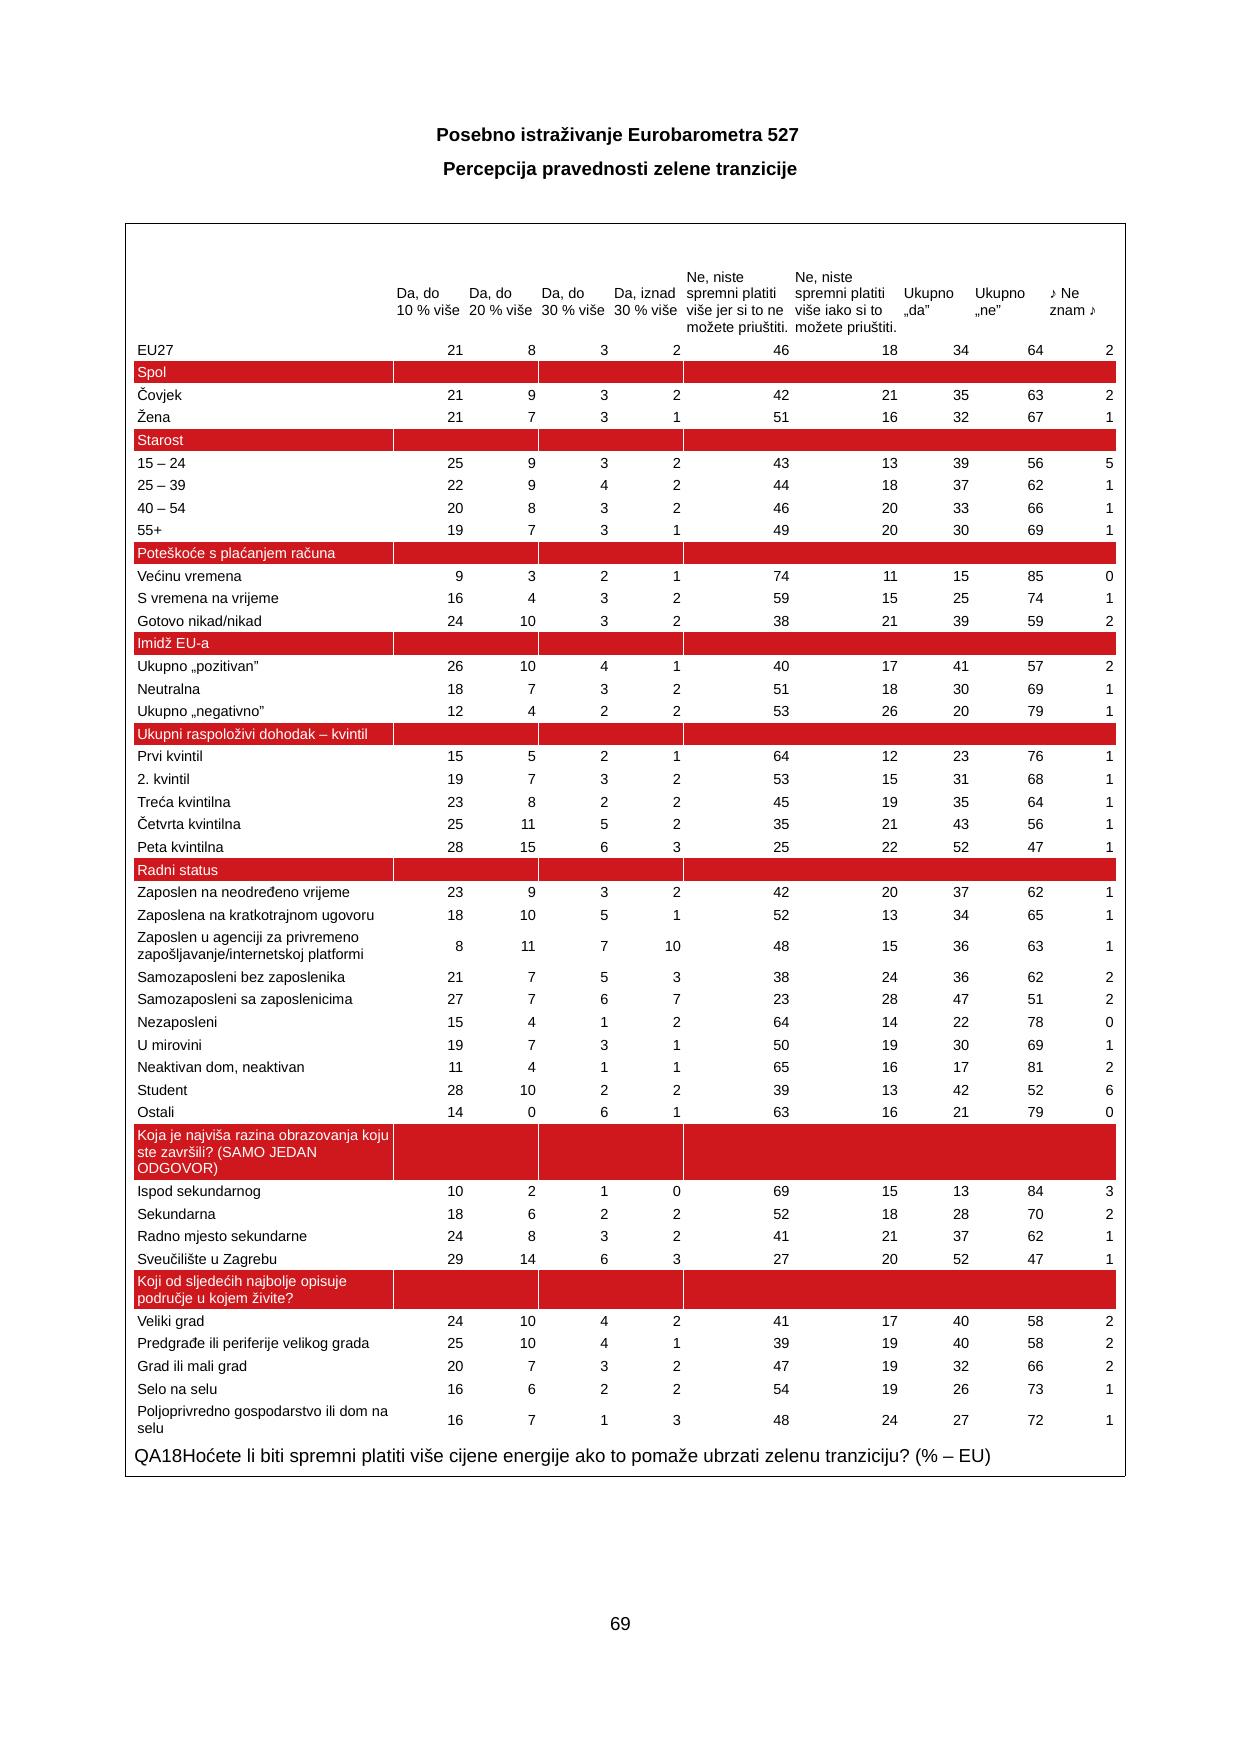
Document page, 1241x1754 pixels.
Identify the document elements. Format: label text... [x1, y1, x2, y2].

table_cell 15 – 24 [134, 451, 393, 474]
table_cell 76 [972, 745, 1046, 768]
table_cell 65 [684, 1056, 792, 1078]
table_cell 9 [466, 474, 538, 497]
table_cell [972, 361, 1046, 383]
table_cell [611, 429, 683, 451]
table_header Ukupno „da” [901, 265, 972, 338]
table_cell 46 [684, 497, 792, 519]
table_cell 3 [611, 1248, 683, 1270]
table_cell 3 [539, 406, 611, 429]
table_cell [792, 1270, 901, 1309]
table_cell 26 [394, 655, 466, 677]
table_cell 67 [972, 406, 1046, 429]
table_cell [901, 632, 972, 655]
table_cell 62 [972, 1225, 1046, 1248]
table_cell 73 [972, 1378, 1046, 1400]
table_cell 69 [684, 1180, 792, 1202]
table_cell 58 [972, 1332, 1046, 1355]
table_cell 7 [539, 926, 611, 965]
table_cell [394, 542, 466, 564]
table_cell 62 [972, 474, 1046, 497]
table_cell [394, 429, 466, 451]
table_cell 21 [394, 406, 466, 429]
table_cell 2 [611, 497, 683, 519]
table_cell 6 [466, 1203, 538, 1225]
table_cell 39 [684, 1079, 792, 1101]
table_cell 10 [466, 655, 538, 677]
table_cell 52 [901, 1248, 972, 1270]
table_header Da, do 10 % više [394, 265, 466, 338]
table_cell [684, 542, 792, 564]
table_cell 16 [792, 1101, 901, 1124]
table_cell 40 [684, 655, 792, 677]
table_cell 28 [394, 1079, 466, 1101]
table_cell 15 [466, 836, 538, 858]
table_cell 20 [394, 1355, 466, 1377]
table_cell 31 [901, 768, 972, 790]
table_cell 30 [901, 678, 972, 700]
table_cell Neaktivan dom, neaktivan [134, 1056, 393, 1078]
table_cell 7 [466, 1355, 538, 1377]
table_cell 1 [1046, 926, 1116, 965]
table_cell 44 [684, 474, 792, 497]
table_cell 42 [684, 881, 792, 903]
table_cell 42 [684, 384, 792, 406]
table_cell [792, 361, 901, 383]
table_cell EU27 [134, 338, 393, 361]
table_cell 5 [539, 965, 611, 988]
table_cell 16 [792, 1056, 901, 1078]
table_cell [539, 723, 611, 745]
table_cell 13 [792, 904, 901, 926]
table_cell 26 [792, 700, 901, 723]
table_cell Nezaposleni [134, 1011, 393, 1033]
table_cell 7 [466, 768, 538, 790]
table_cell [466, 542, 538, 564]
table_cell 51 [684, 406, 792, 429]
table_cell 68 [972, 768, 1046, 790]
table_cell 2 [611, 1225, 683, 1248]
table_cell 6 [466, 1378, 538, 1400]
table_cell 25 [394, 813, 466, 836]
table_cell Ukupni raspoloživi dohodak – kvintil [134, 723, 393, 745]
table_cell 2 [611, 384, 683, 406]
table_cell 14 [394, 1101, 466, 1124]
table_cell 56 [972, 813, 1046, 836]
table_header [134, 265, 393, 338]
table_cell 2 [611, 1203, 683, 1225]
table_cell 21 [792, 813, 901, 836]
table_cell 2 [611, 678, 683, 700]
table_cell 25 [684, 836, 792, 858]
table_cell 38 [684, 965, 792, 988]
table_cell 20 [394, 497, 466, 519]
table_cell 9 [466, 451, 538, 474]
table_cell 40 [901, 1332, 972, 1355]
table_cell 2 [1046, 338, 1116, 361]
table_cell 0 [1046, 1101, 1116, 1124]
table_cell 11 [466, 813, 538, 836]
table_cell 40 [901, 1310, 972, 1332]
table_cell [1046, 723, 1116, 745]
table_cell 1 [539, 1011, 611, 1033]
table_cell [611, 361, 683, 383]
table_cell 1 [1046, 1400, 1116, 1439]
table_cell 42 [901, 1079, 972, 1101]
table_cell 1 [1046, 474, 1116, 497]
table_cell 2 [611, 1355, 683, 1377]
table_cell [539, 858, 611, 881]
table_cell 11 [394, 1056, 466, 1078]
table_cell 57 [972, 655, 1046, 677]
table_cell 4 [539, 655, 611, 677]
table_cell 7 [466, 988, 538, 1011]
table_cell 2 [539, 745, 611, 768]
table_cell 12 [792, 745, 901, 768]
table_cell [394, 723, 466, 745]
table_cell [611, 1270, 683, 1309]
table_cell 9 [466, 384, 538, 406]
table_cell 74 [684, 564, 792, 587]
table_cell [466, 1270, 538, 1309]
table_cell [901, 1124, 972, 1180]
table_cell 2. kvintil [134, 768, 393, 790]
table_cell 19 [792, 1355, 901, 1377]
table_cell 69 [972, 1033, 1046, 1056]
table_cell 1 [539, 1056, 611, 1078]
table_cell S vremena na vrijeme [134, 587, 393, 609]
table_cell Zaposlen u agenciji za privremeno zapošljavanje/internetskoj platformi [134, 926, 393, 965]
table_cell 23 [901, 745, 972, 768]
table_cell 3 [539, 587, 611, 609]
table_cell 11 [792, 564, 901, 587]
table_cell 1 [539, 1400, 611, 1439]
table_cell [684, 429, 792, 451]
table_cell 21 [792, 384, 901, 406]
table_cell 0 [1046, 1011, 1116, 1033]
table_cell 6 [539, 1101, 611, 1124]
table_cell Samozaposleni bez zaposlenika [134, 965, 393, 988]
table_cell 36 [901, 965, 972, 988]
table_cell [539, 632, 611, 655]
table_cell 1 [1046, 836, 1116, 858]
table_cell 2 [539, 790, 611, 813]
table_cell 0 [611, 1180, 683, 1202]
table_cell 66 [972, 497, 1046, 519]
table_cell 1 [1046, 1225, 1116, 1248]
table_cell 2 [611, 813, 683, 836]
table_cell Poljoprivredno gospodarstvo ili dom na selu [134, 1400, 393, 1439]
table_cell 29 [394, 1248, 466, 1270]
table_cell 18 [394, 904, 466, 926]
table_cell 79 [972, 1101, 1046, 1124]
table_cell 4 [539, 474, 611, 497]
table_cell 58 [972, 1310, 1046, 1332]
table_cell 3 [539, 610, 611, 632]
table_cell [972, 1270, 1046, 1309]
table_cell [972, 429, 1046, 451]
table_cell Imidž EU-a [134, 632, 393, 655]
table_cell 41 [684, 1225, 792, 1248]
table_cell [394, 1270, 466, 1309]
table_cell 3 [611, 965, 683, 988]
table_cell Koji od sljedećih najbolje opisuje područje u kojem živite? [134, 1270, 393, 1309]
table_cell 3 [611, 836, 683, 858]
table_cell 21 [394, 338, 466, 361]
table_cell 10 [394, 1180, 466, 1202]
table_cell 18 [792, 678, 901, 700]
table_cell 39 [901, 610, 972, 632]
table_cell 1 [1046, 497, 1116, 519]
table_cell 2 [1046, 384, 1116, 406]
table_cell Radni status [134, 858, 393, 881]
table_cell 15 [901, 564, 972, 587]
table_cell 35 [684, 813, 792, 836]
table_cell 2 [539, 1079, 611, 1101]
table_cell 18 [394, 678, 466, 700]
table_cell 1 [1046, 813, 1116, 836]
table_cell [394, 632, 466, 655]
table_cell 1 [611, 1101, 683, 1124]
table_cell 10 [611, 926, 683, 965]
table_cell [1046, 1124, 1116, 1180]
table_cell 2 [611, 768, 683, 790]
table_cell 52 [901, 836, 972, 858]
table_cell 85 [972, 564, 1046, 587]
table_cell [792, 858, 901, 881]
table_cell 30 [901, 1033, 972, 1056]
table_cell [792, 542, 901, 564]
table_cell Većinu vremena [134, 564, 393, 587]
table_cell 1 [611, 745, 683, 768]
table_cell 3 [539, 1033, 611, 1056]
table_cell 27 [901, 1400, 972, 1439]
table_cell Gotovo nikad/nikad [134, 610, 393, 632]
table_cell Peta kvintilna [134, 836, 393, 858]
table_cell 2 [1046, 1310, 1116, 1332]
table_cell 25 [394, 1332, 466, 1355]
table_cell 12 [394, 700, 466, 723]
table_cell 5 [1046, 451, 1116, 474]
table_cell [792, 1124, 901, 1180]
table_cell 1 [611, 1056, 683, 1078]
table_cell 13 [901, 1180, 972, 1202]
table_header Da, iznad 30 % više [611, 265, 683, 338]
table_cell 3 [539, 678, 611, 700]
table_cell 13 [792, 1079, 901, 1101]
table_cell 2 [539, 564, 611, 587]
table_cell [1046, 361, 1116, 383]
table_cell Žena [134, 406, 393, 429]
table_cell 21 [901, 1101, 972, 1124]
table_cell 18 [394, 1203, 466, 1225]
table_cell 47 [972, 1248, 1046, 1270]
table_cell [394, 858, 466, 881]
table_cell 52 [972, 1079, 1046, 1101]
table_cell [1046, 429, 1116, 451]
table_cell 1 [1046, 678, 1116, 700]
table_cell 41 [901, 655, 972, 677]
table_cell 6 [539, 988, 611, 1011]
table_cell 13 [792, 451, 901, 474]
table_cell [466, 1124, 538, 1180]
table_cell 9 [466, 881, 538, 903]
table_cell 59 [684, 587, 792, 609]
table_cell 69 [972, 678, 1046, 700]
table_cell 48 [684, 1400, 792, 1439]
table_cell 32 [901, 406, 972, 429]
table_cell 1 [1046, 700, 1116, 723]
table_cell 39 [684, 1332, 792, 1355]
table_cell 63 [684, 1101, 792, 1124]
table_cell 2 [1046, 965, 1116, 988]
table_cell 20 [901, 700, 972, 723]
table_cell 59 [972, 610, 1046, 632]
table_cell 24 [394, 1225, 466, 1248]
table_cell 2 [539, 700, 611, 723]
table_cell 2 [611, 451, 683, 474]
table_cell 72 [972, 1400, 1046, 1439]
table_cell 70 [972, 1203, 1046, 1225]
table_cell 81 [972, 1056, 1046, 1078]
table_cell 3 [539, 1355, 611, 1377]
table_cell 6 [1046, 1079, 1116, 1101]
table_cell [901, 429, 972, 451]
table_cell 2 [1046, 1203, 1116, 1225]
table_cell Spol [134, 361, 393, 383]
table_cell [466, 429, 538, 451]
table_cell 2 [611, 587, 683, 609]
table_cell 19 [394, 1033, 466, 1056]
table_cell [901, 361, 972, 383]
table_cell 52 [684, 1203, 792, 1225]
table_cell 32 [901, 1355, 972, 1377]
table_cell 19 [792, 1378, 901, 1400]
table_cell [611, 858, 683, 881]
table_cell 43 [684, 451, 792, 474]
table_cell 53 [684, 700, 792, 723]
table_cell 19 [394, 519, 466, 542]
table_cell 22 [901, 1011, 972, 1033]
table_cell Ispod sekundarnog [134, 1180, 393, 1202]
table_cell 1 [1046, 519, 1116, 542]
table_cell 30 [901, 519, 972, 542]
table_cell 18 [792, 338, 901, 361]
table_cell 2 [611, 790, 683, 813]
table_cell [611, 1124, 683, 1180]
table_cell [539, 429, 611, 451]
table_cell 39 [901, 451, 972, 474]
table_cell 19 [792, 1332, 901, 1355]
table_cell 69 [972, 519, 1046, 542]
table_cell 1 [611, 1033, 683, 1056]
table_cell 66 [972, 1355, 1046, 1377]
table_cell 47 [901, 988, 972, 1011]
table_cell [901, 542, 972, 564]
table_cell 4 [466, 1011, 538, 1033]
table_cell 1 [1046, 1248, 1116, 1270]
table_cell 26 [901, 1378, 972, 1400]
table_cell 6 [539, 1248, 611, 1270]
table_cell 5 [466, 745, 538, 768]
table_cell 16 [394, 1378, 466, 1400]
table_cell [394, 361, 466, 383]
table_cell 16 [394, 587, 466, 609]
table_cell 34 [901, 904, 972, 926]
table_cell 2 [611, 610, 683, 632]
table_cell 21 [792, 610, 901, 632]
table_cell 56 [972, 451, 1046, 474]
table_cell 45 [684, 790, 792, 813]
table_cell 7 [466, 519, 538, 542]
table_cell 2 [611, 1011, 683, 1033]
table_cell 16 [792, 406, 901, 429]
table_cell 10 [466, 1079, 538, 1101]
table_cell 15 [792, 926, 901, 965]
table_cell 36 [901, 926, 972, 965]
table_cell 4 [539, 1332, 611, 1355]
table_cell 41 [684, 1310, 792, 1332]
table_cell 0 [1046, 564, 1116, 587]
table_cell 7 [466, 1033, 538, 1056]
table_cell 63 [972, 926, 1046, 965]
table_cell 18 [792, 474, 901, 497]
table_cell Zaposlen na neodređeno vrijeme [134, 881, 393, 903]
table_cell 2 [611, 1310, 683, 1332]
table_cell 25 – 39 [134, 474, 393, 497]
table_cell 21 [394, 965, 466, 988]
table_cell 9 [394, 564, 466, 587]
table_cell 7 [466, 678, 538, 700]
table_cell [539, 542, 611, 564]
table_cell 64 [972, 790, 1046, 813]
table_cell [466, 858, 538, 881]
table_cell Četvrta kvintilna [134, 813, 393, 836]
table_cell Starost [134, 429, 393, 451]
table_cell 3 [611, 1400, 683, 1439]
table_cell Zaposlena na kratkotrajnom ugovoru [134, 904, 393, 926]
table_cell 3 [539, 497, 611, 519]
table_cell 65 [972, 904, 1046, 926]
table_cell 15 [792, 1180, 901, 1202]
table_cell 28 [394, 836, 466, 858]
table_cell 2 [466, 1180, 538, 1202]
table_cell 24 [394, 1310, 466, 1332]
table_cell 46 [684, 338, 792, 361]
table_cell 3 [1046, 1180, 1116, 1202]
table_cell [684, 858, 792, 881]
table_cell 20 [792, 519, 901, 542]
table_cell 8 [466, 1225, 538, 1248]
table_cell 2 [539, 1378, 611, 1400]
table_cell 47 [972, 836, 1046, 858]
table_cell 1 [1046, 745, 1116, 768]
table_cell 3 [539, 1225, 611, 1248]
table_cell 1 [1046, 790, 1116, 813]
table_cell 21 [394, 384, 466, 406]
table_cell 14 [792, 1011, 901, 1033]
table_cell 1 [539, 1180, 611, 1202]
table_cell 33 [901, 497, 972, 519]
table_cell 17 [792, 655, 901, 677]
table_cell 2 [539, 1203, 611, 1225]
table_cell [901, 858, 972, 881]
table_cell 8 [466, 497, 538, 519]
table_cell 37 [901, 474, 972, 497]
table_cell 1 [611, 655, 683, 677]
table_cell 37 [901, 881, 972, 903]
table_cell 2 [611, 338, 683, 361]
table_cell 52 [684, 904, 792, 926]
table_cell 1 [1046, 881, 1116, 903]
table_cell Ukupno „pozitivan” [134, 655, 393, 677]
table_cell [792, 429, 901, 451]
table_cell 1 [1046, 768, 1116, 790]
table_cell 15 [394, 1011, 466, 1033]
table_cell 64 [972, 338, 1046, 361]
table_cell 2 [611, 474, 683, 497]
table_cell 55+ [134, 519, 393, 542]
table_cell [684, 1124, 792, 1180]
table_cell [792, 723, 901, 745]
text QA18Hoćete li biti spremni platiti više cijene energije ako to pomaže ubrzati zelenu tranziciju? (% – EU) [134, 1445, 1116, 1467]
table_cell 22 [792, 836, 901, 858]
table_cell 27 [394, 988, 466, 1011]
table_cell [539, 361, 611, 383]
table_cell 1 [611, 406, 683, 429]
table_cell Neutralna [134, 678, 393, 700]
table_cell 3 [466, 564, 538, 587]
table_cell 74 [972, 587, 1046, 609]
table_cell 1 [611, 904, 683, 926]
table_cell Sekundarna [134, 1203, 393, 1225]
table_cell 49 [684, 519, 792, 542]
table_cell 1 [1046, 904, 1116, 926]
table_header Da, do 30 % više [539, 265, 611, 338]
table_cell 3 [539, 881, 611, 903]
table_cell 24 [394, 610, 466, 632]
table_cell 19 [792, 1033, 901, 1056]
table_cell 2 [1046, 988, 1116, 1011]
table_cell Grad ili mali grad [134, 1355, 393, 1377]
table_cell 6 [539, 836, 611, 858]
table_header Da, do 20 % više [466, 265, 538, 338]
table_cell 2 [1046, 1332, 1116, 1355]
table_cell 2 [611, 1378, 683, 1400]
table_cell [684, 723, 792, 745]
table_cell [466, 361, 538, 383]
table_cell 24 [792, 965, 901, 988]
table_cell Čovjek [134, 384, 393, 406]
table_cell Treća kvintilna [134, 790, 393, 813]
table_cell [394, 1124, 466, 1180]
table_cell Koja je najviša razina obrazovanja koju ste završili? (SAMO JEDAN ODGOVOR) [134, 1124, 393, 1180]
table_cell [1046, 632, 1116, 655]
table_cell [466, 723, 538, 745]
table_cell 10 [466, 1310, 538, 1332]
table_cell 16 [394, 1400, 466, 1439]
table_cell 3 [539, 338, 611, 361]
table_cell 27 [684, 1248, 792, 1270]
table_cell 7 [611, 988, 683, 1011]
table_cell 2 [1046, 1056, 1116, 1078]
table_cell 25 [901, 587, 972, 609]
table_cell 5 [539, 904, 611, 926]
table_cell 64 [684, 745, 792, 768]
table_cell 2 [611, 1079, 683, 1101]
table_header Ne, niste spremni platiti više iako si to možete priuštiti. [792, 265, 901, 338]
table_cell 2 [611, 881, 683, 903]
table_cell 1 [1046, 587, 1116, 609]
table_cell Sveučilište u Zagrebu [134, 1248, 393, 1270]
table_cell 3 [539, 768, 611, 790]
table_cell [901, 723, 972, 745]
table_cell 1 [611, 519, 683, 542]
table_cell 2 [611, 700, 683, 723]
table_cell Radno mjesto sekundarne [134, 1225, 393, 1248]
table_cell 10 [466, 1332, 538, 1355]
table_cell [972, 632, 1046, 655]
table_cell 54 [684, 1378, 792, 1400]
table_cell [792, 632, 901, 655]
table_cell 34 [901, 338, 972, 361]
table_cell 35 [901, 384, 972, 406]
table_cell [972, 723, 1046, 745]
table_cell [1046, 858, 1116, 881]
table_cell 38 [684, 610, 792, 632]
table_cell 37 [901, 1225, 972, 1248]
table_cell 28 [901, 1203, 972, 1225]
table_cell [684, 632, 792, 655]
table_cell 10 [466, 904, 538, 926]
table_cell 7 [466, 1400, 538, 1439]
table_cell 48 [684, 926, 792, 965]
table_cell 84 [972, 1180, 1046, 1202]
table_cell 43 [901, 813, 972, 836]
table_cell 3 [539, 451, 611, 474]
table_cell Prvi kvintil [134, 745, 393, 768]
table_cell 50 [684, 1033, 792, 1056]
table_cell Selo na selu [134, 1378, 393, 1400]
table_cell 14 [466, 1248, 538, 1270]
table_cell 5 [539, 813, 611, 836]
table_cell [539, 1124, 611, 1180]
table_cell 20 [792, 881, 901, 903]
table_cell [684, 1270, 792, 1309]
table_cell [972, 858, 1046, 881]
table_cell 21 [792, 1225, 901, 1248]
table_cell 78 [972, 1011, 1046, 1033]
table_cell 22 [394, 474, 466, 497]
table_header ♪ Ne znam ♪ [1046, 265, 1116, 338]
table_cell Student [134, 1079, 393, 1101]
table_cell 20 [792, 1248, 901, 1270]
table_cell U mirovini [134, 1033, 393, 1056]
table_cell 1 [611, 564, 683, 587]
table_cell 62 [972, 881, 1046, 903]
table_cell [684, 361, 792, 383]
table_cell 28 [792, 988, 901, 1011]
table_cell 3 [539, 384, 611, 406]
table_cell [901, 1270, 972, 1309]
table_cell 11 [466, 926, 538, 965]
table_cell 7 [466, 406, 538, 429]
table_cell 1 [1046, 1378, 1116, 1400]
table_cell 17 [792, 1310, 901, 1332]
table_cell 23 [684, 988, 792, 1011]
table_cell 35 [901, 790, 972, 813]
table_cell 10 [466, 610, 538, 632]
table_cell 4 [466, 1056, 538, 1078]
table_cell 53 [684, 768, 792, 790]
table_cell [972, 1124, 1046, 1180]
table_cell 2 [1046, 610, 1116, 632]
table_cell Veliki grad [134, 1310, 393, 1332]
table_cell [1046, 1270, 1116, 1309]
table_header Ukupno „ne” [972, 265, 1046, 338]
table_cell 47 [684, 1355, 792, 1377]
table_cell [466, 632, 538, 655]
table_cell 51 [684, 678, 792, 700]
table_cell 62 [972, 965, 1046, 988]
table_cell [611, 632, 683, 655]
table_cell 24 [792, 1400, 901, 1439]
table_cell Predgrađe ili periferije velikog grada [134, 1332, 393, 1355]
table_cell Ukupno „negativno” [134, 700, 393, 723]
table_cell [611, 542, 683, 564]
table_cell 23 [394, 790, 466, 813]
table_cell Ostali [134, 1101, 393, 1124]
table_cell 8 [466, 338, 538, 361]
table_cell 15 [792, 587, 901, 609]
table_cell 15 [792, 768, 901, 790]
table_header Ne, niste spremni platiti više jer si to ne možete priuštiti. [684, 265, 792, 338]
table_cell 3 [539, 519, 611, 542]
table_cell Samozaposleni sa zaposlenicima [134, 988, 393, 1011]
table_cell [611, 723, 683, 745]
table_cell [539, 1270, 611, 1309]
table_cell 4 [539, 1310, 611, 1332]
table_cell [1046, 542, 1116, 564]
table_cell 25 [394, 451, 466, 474]
table_cell 0 [466, 1101, 538, 1124]
table_cell 51 [972, 988, 1046, 1011]
table_cell 19 [394, 768, 466, 790]
table_cell 40 – 54 [134, 497, 393, 519]
table_cell 20 [792, 497, 901, 519]
table_cell 2 [1046, 655, 1116, 677]
table_cell 2 [1046, 1355, 1116, 1377]
table_cell 63 [972, 384, 1046, 406]
table_cell 15 [394, 745, 466, 768]
table_cell 8 [466, 790, 538, 813]
table_cell 19 [792, 790, 901, 813]
table_cell 64 [684, 1011, 792, 1033]
table_cell 4 [466, 700, 538, 723]
table_cell 23 [394, 881, 466, 903]
table_cell 1 [611, 1332, 683, 1355]
table_cell 17 [901, 1056, 972, 1078]
table_cell 1 [1046, 406, 1116, 429]
table_cell 18 [792, 1203, 901, 1225]
table_cell 79 [972, 700, 1046, 723]
table_cell Poteškoće s plaćanjem računa [134, 542, 393, 564]
table_cell 4 [466, 587, 538, 609]
table_cell 1 [1046, 1033, 1116, 1056]
table_cell [972, 542, 1046, 564]
table_cell 8 [394, 926, 466, 965]
table_cell 7 [466, 965, 538, 988]
